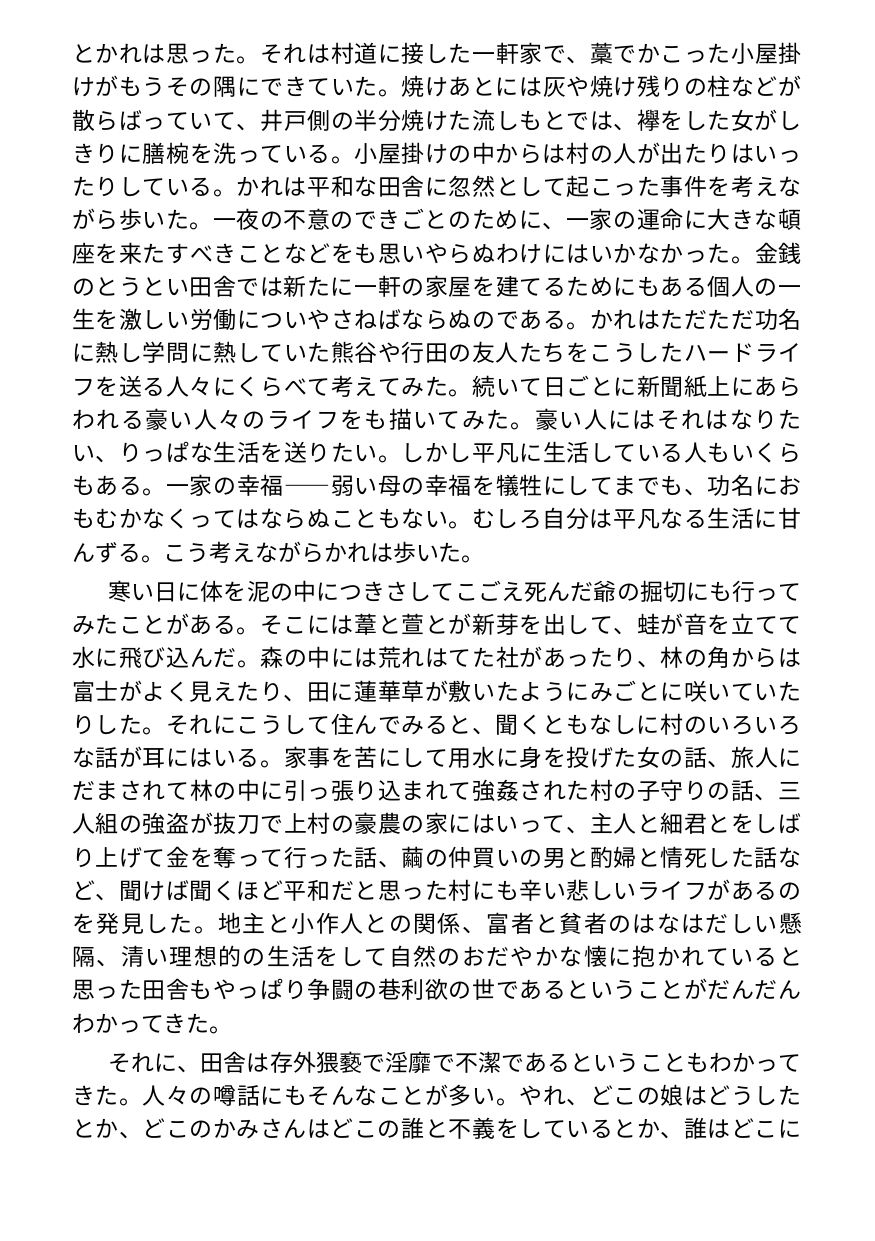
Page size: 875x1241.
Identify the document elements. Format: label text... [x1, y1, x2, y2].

text それに、田舎は存外猥褻で淫靡で不潔であるということもわかってきた。人々の噂話にもそんなことが多い。やれ、どこの娘はどうしたとか、どこのかみさんはどこの誰と不義をしているとか、誰はどこに [72, 1045, 802, 1144]
text とかれは思った。それは村道に接した一軒家で、藁でかこった小屋掛けがもうその隅にできていた。焼けあとには灰や焼け残りの柱などが散らばっていて、井戸側の半分焼けた流しもとでは、襷をした女がしきりに膳椀を洗っている。小屋掛けの中からは村の人が出たりはいったりしている。かれは平和な田舎に忽然として起こった事件を考えながら歩いた。一夜の不意のできごとのために、一家の運命に大きな頓座を来たすべきことなどをも思いやらぬわけにはいかなかった。金銭のとうとい田舎では新たに一軒の家屋を建てるためにもある個人の一生を激しい労働についやさねばならぬのである。かれはただただ功名に熱し学問に熱していた熊谷や行田の友人たちをこうしたハードライフを送る人々にくらべて考えてみた。続いて日ごとに新聞紙上にあらわれる豪い人々のライフをも描いてみた。豪い人にはそれはなりたい、りっぱな生活を送りたい。しかし平凡に生活している人もいくらもある。一家の幸福――弱い母の幸福を犠牲にしてまでも、功名におもむかなくってはならぬこともない。むしろ自分は平凡なる生活に甘んずる。こう考えながらかれは歩いた。 [72, 36, 802, 568]
text 寒い日に体を泥の中につきさしてこごえ死んだ爺の掘切にも行ってみたことがある。そこには葦と萱とが新芽を出して、蛙が音を立てて水に飛び込んだ。森の中には荒れはてた社があったり、林の角からは富士がよく見えたり、田に蓮華草が敷いたようにみごとに咲いていたりした。それにこうして住んでみると、聞くともなしに村のいろいろな話が耳にはいる。家事を苦にして用水に身を投げた女の話、旅人にだまされて林の中に引っ張り込まれて強姦された村の子守りの話、三人組の強盗が抜刀で上村の豪農の家にはいって、主人と細君とをしばり上げて金を奪って行った話、繭の仲買いの男と酌婦と情死した話など、聞けば聞くほど平和だと思った村にも辛い悲しいライフがあるのを発見した。地主と小作人との関係、富者と貧者のはなはだしい懸隔、清い理想的の生活をして自然のおだやかな懐に抱かれていると思った田舎もやっぱり争闘の巷利欲の世であるということがだんだんわかってきた。 [72, 574, 802, 1039]
